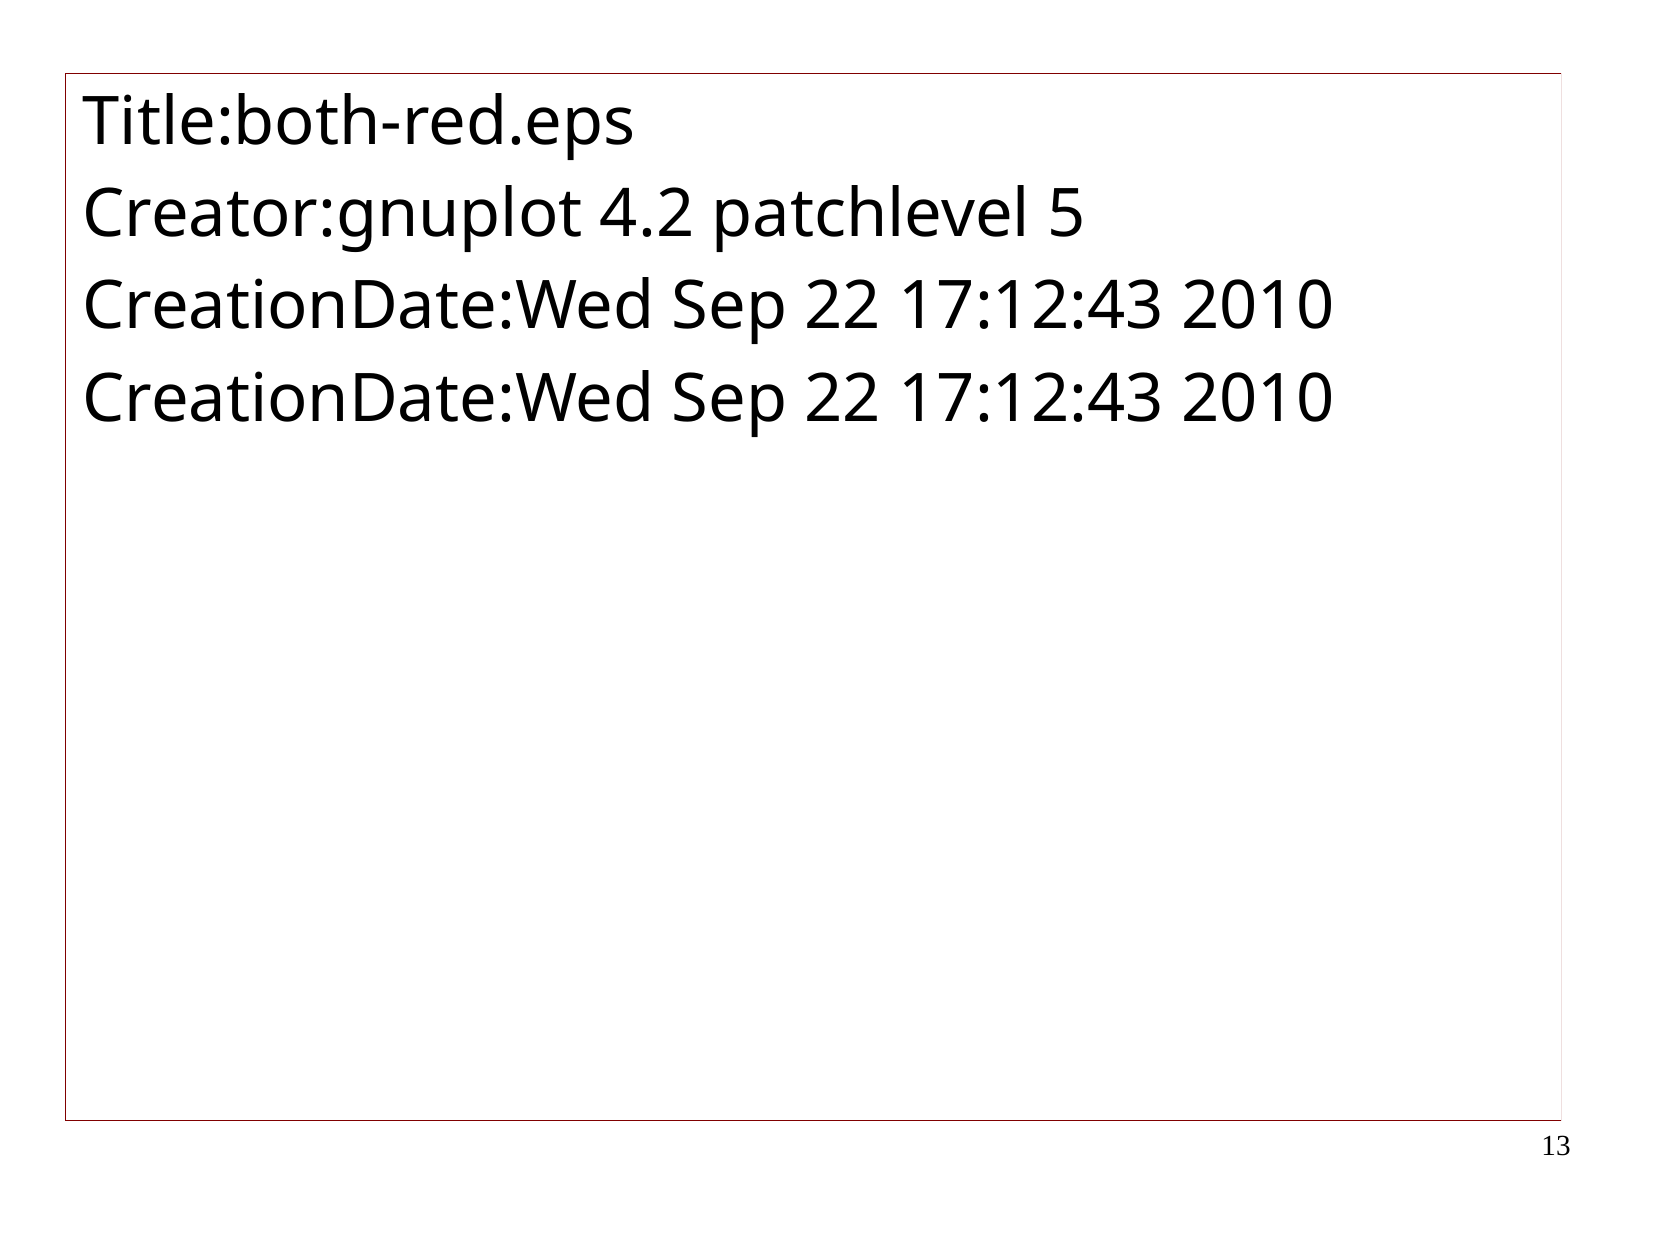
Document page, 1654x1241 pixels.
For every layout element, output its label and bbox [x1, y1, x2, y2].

picture [61, 69, 1562, 1121]
